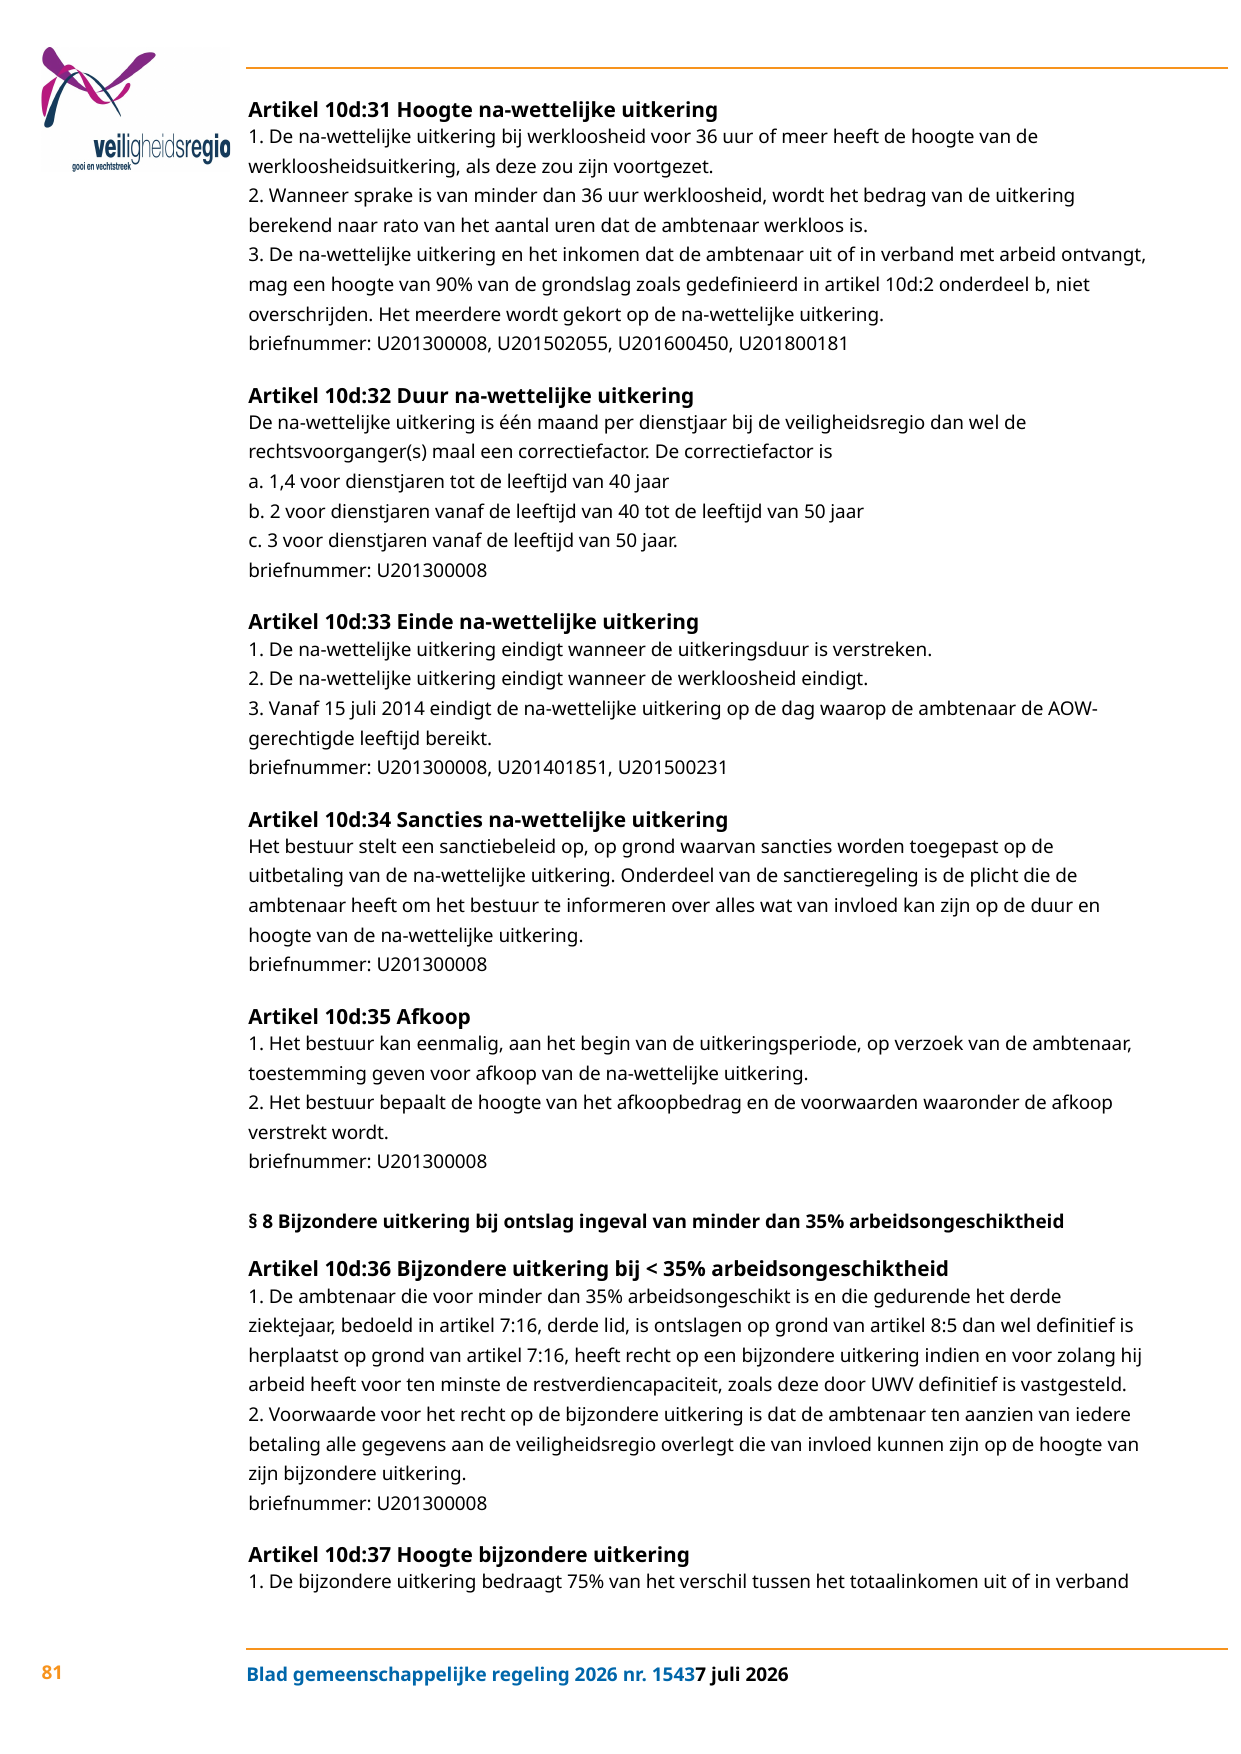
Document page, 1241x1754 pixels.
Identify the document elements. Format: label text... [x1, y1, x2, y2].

text Artikel 10d:32 Duur na-wettelijke uitkering [248, 381, 1152, 409]
text b. 2 voor dienstjaren vanaf de leeftijd van 40 tot de leeftijd van 50 jaar [248, 498, 1152, 524]
text Artikel 10d:33 Einde na-wettelijke uitkering [248, 607, 1152, 636]
text Artikel 10d:36 Bijzondere uitkering bij < 35% arbeidsongeschiktheid [248, 1254, 1152, 1283]
text briefnummer: U201300008 [248, 1149, 1152, 1174]
picture [41, 47, 231, 172]
text briefnummer: U201300008, U201401851, U201500231 [248, 754, 1152, 780]
text § 8 Bijzondere uitkering bij ontslag ingeval van minder dan 35% arbeidsongeschiktheid [248, 1208, 1152, 1233]
text 2. Het bestuur bepaalt de hoogte van het afkoopbedrag en de voorwaarden waaronder de afkoop verstrekt wordt. [248, 1089, 1152, 1145]
text 2. Wanneer sprake is van minder dan 36 uur werkloosheid, wordt het bedrag van de uitkering berekend naar rato van het aantal uren dat de ambtenaar werkloos is. [248, 182, 1152, 238]
text briefnummer: U201300008 [248, 557, 1152, 583]
text 1. De ambtenaar die voor minder dan 35% arbeidsongeschikt is en die gedurende het derde ziektejaar, bedoeld in artikel 7:16, derde lid, is ontslagen op grond van artikel 8:5 dan wel definitief is herplaatst op grond van artikel 7:16, heeft recht op een bijzondere uitkering indien en voor zolang hij arbeid heeft voor ten minste de restverdiencapaciteit, zoals deze door UWV definitief is vastgesteld. [248, 1283, 1152, 1397]
text 1. Het bestuur kan eenmalig, aan het begin van de uitkeringsperiode, op verzoek van de ambtenaar, toestemming geven voor afkoop van de na-wettelijke uitkering. [248, 1030, 1152, 1086]
text a. 1,4 voor dienstjaren tot de leeftijd van 40 jaar [248, 468, 1152, 494]
text briefnummer: U201300008 [248, 1490, 1152, 1516]
text briefnummer: U201300008, U201502055, U201600450, U201800181 [248, 330, 1152, 356]
text Artikel 10d:34 Sancties na-wettelijke uitkering [248, 805, 1152, 833]
text 1. De bijzondere uitkering bedraagt 75% van het verschil tussen het totaalinkomen uit of in verband [248, 1569, 1152, 1594]
text Artikel 10d:31 Hoogte na-wettelijke uitkering [248, 95, 1152, 123]
text Het bestuur stelt een sanctiebeleid op, op grond waarvan sancties worden toegepast op de uitbetaling van de na-wettelijke uitkering. Onderdeel van de sanctieregeling is de plicht die de ambtenaar heeft om het bestuur te informeren over alles wat van invloed kan zijn op de duur en hoogte van de na-wettelijke uitkering. [248, 833, 1152, 948]
text Artikel 10d:35 Afkoop [248, 1002, 1152, 1030]
text 2. Voorwaarde voor het recht op de bijzondere uitkering is dat de ambtenaar ten aanzien van iedere betaling alle gegevens aan de veiligheidsregio overlegt die van invloed kunnen zijn op de hoogte van zijn bijzondere uitkering. [248, 1401, 1152, 1486]
text 3. Vanaf 15 juli 2014 eindigt de na-wettelijke uitkering op de dag waarop de ambtenaar de AOW-gerechtigde leeftijd bereikt. [248, 695, 1152, 750]
text briefnummer: U201300008 [248, 951, 1152, 977]
text 1. De na-wettelijke uitkering eindigt wanneer de uitkeringsduur is verstreken. [248, 636, 1152, 662]
text 2. De na-wettelijke uitkering eindigt wanneer de werkloosheid eindigt. [248, 666, 1152, 691]
text c. 3 voor dienstjaren vanaf de leeftijd van 50 jaar. [248, 527, 1152, 553]
text Artikel 10d:37 Hoogte bijzondere uitkering [248, 1540, 1152, 1569]
text 1. De na-wettelijke uitkering bij werkloosheid voor 36 uur of meer heeft de hoogte van de werkloosheidsuitkering, als deze zou zijn voortgezet. [248, 123, 1152, 178]
text De na-wettelijke uitkering is één maand per dienstjaar bij de veiligheidsregio dan wel de rechtsvoorganger(s) maal een correctiefactor. De correctiefactor is [248, 409, 1152, 464]
text 3. De na-wettelijke uitkering en het inkomen dat de ambtenaar uit of in verband met arbeid ontvangt, mag een hoogte van 90% van de grondslag zoals gedefinieerd in artikel 10d:2 onderdeel b, niet overschrijden. Het meerdere wordt gekort op de na-wettelijke uitkering. [248, 242, 1152, 326]
